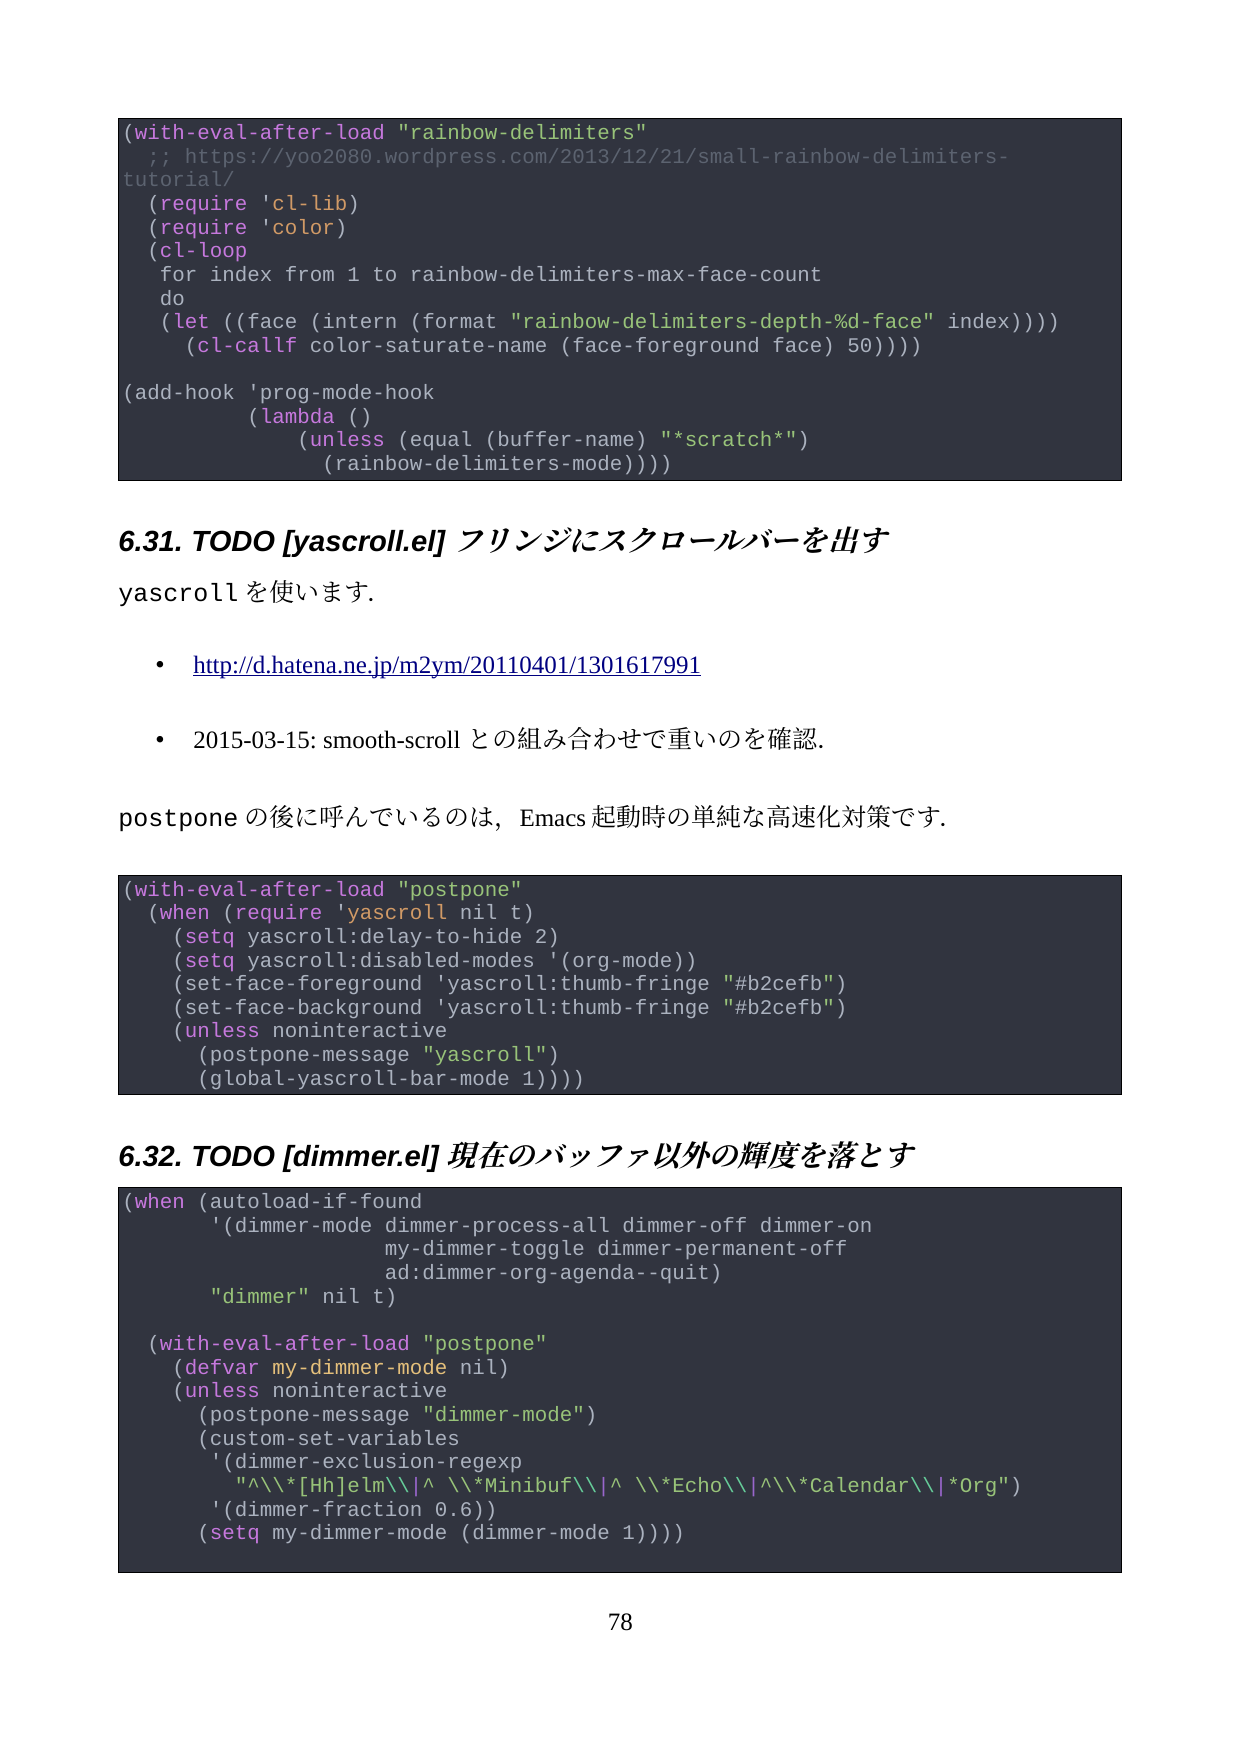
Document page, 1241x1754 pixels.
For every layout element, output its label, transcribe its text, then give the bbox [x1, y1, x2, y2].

text (global-yascroll-bar-mode 1)))) [119, 1064, 1121, 1094]
text (setq my-dimmer-mode (dimmer-mode 1)))) [119, 1518, 1121, 1542]
text (set-face-foreground 'yascroll:thumb-fringe "#b2cefb") [119, 969, 1121, 993]
text (when (require 'yascroll nil t) [119, 898, 1121, 922]
text (add-hook 'prog-mode-hook [119, 378, 1121, 402]
text postpone の後に呼んでいるのは，Emacs起動時の単純な高速化対策です． [118, 797, 1122, 862]
text do [119, 284, 1121, 307]
text ;; https://yoo2080.wordpress.com/2013/12/21/small-rainbow-delimiters-tutorial/ [119, 142, 1121, 189]
text (require 'cl-lib) [119, 189, 1121, 213]
text (defvar my-dimmer-mode nil) [119, 1353, 1121, 1376]
text (with-eval-after-load "postpone" [119, 876, 1121, 898]
text '(dimmer-fraction 0.6)) [119, 1494, 1121, 1518]
list 2015-03-15: smooth-scroll との組み合わせで重いのを確認． [156, 720, 1122, 785]
text ad:dimmer-org-agenda--quit) [119, 1258, 1121, 1282]
text (cl-loop [119, 236, 1121, 260]
text yascroll を使います． [118, 572, 1122, 637]
subtitle TODO [dimmer.el] 現在のバッファ以外の輝度を落とす [118, 1133, 1122, 1175]
text (with-eval-after-load "postpone" [119, 1329, 1121, 1353]
text (custom-set-variables [119, 1424, 1121, 1447]
text my-dimmer-toggle dimmer-permanent-off [119, 1234, 1121, 1258]
text (let ((face (intern (format "rainbow-delimiters-depth-%d-face" index)))) [119, 307, 1121, 331]
text (postpone-message "yascroll") [119, 1040, 1121, 1064]
text (unless noninteractive [119, 1376, 1121, 1400]
text (cl-callf color-saturate-name (face-foreground face) 50)))) [119, 331, 1121, 354]
text (unless noninteractive [119, 1017, 1121, 1040]
text (setq yascroll:delay-to-hide 2) [119, 922, 1121, 946]
text (unless (equal (buffer-name) "*scratch*") [119, 426, 1121, 449]
list http://d.hatena.ne.jp/m2ym/20110401/1301617991 [156, 650, 1122, 707]
text (setq yascroll:disabled-modes '(org-mode)) [119, 946, 1121, 969]
text (set-face-background 'yascroll:thumb-fringe "#b2cefb") [119, 993, 1121, 1017]
text (rainbow-delimiters-mode)))) [119, 449, 1121, 480]
text '(dimmer-exclusion-regexp [119, 1447, 1121, 1471]
text "dimmer" nil t) [119, 1282, 1121, 1305]
text (lambda () [119, 402, 1121, 426]
text '(dimmer-mode dimmer-process-all dimmer-off dimmer-on [119, 1211, 1121, 1234]
subtitle TODO [yascroll.el] フリンジにスクロールバーを出す [118, 518, 1122, 560]
text (postpone-message "dimmer-mode") [119, 1400, 1121, 1424]
text for index from 1 to rainbow-delimiters-max-face-count [119, 260, 1121, 284]
text (with-eval-after-load "rainbow-delimiters" [119, 119, 1121, 142]
text (require 'color) [119, 213, 1121, 236]
text (when (autoload-if-found [119, 1188, 1121, 1211]
text "^\\*[Hh]elm\\|^ \\*Minibuf\\|^ \\*Echo\\|^\\*Calendar\\|*Org") [119, 1471, 1121, 1494]
